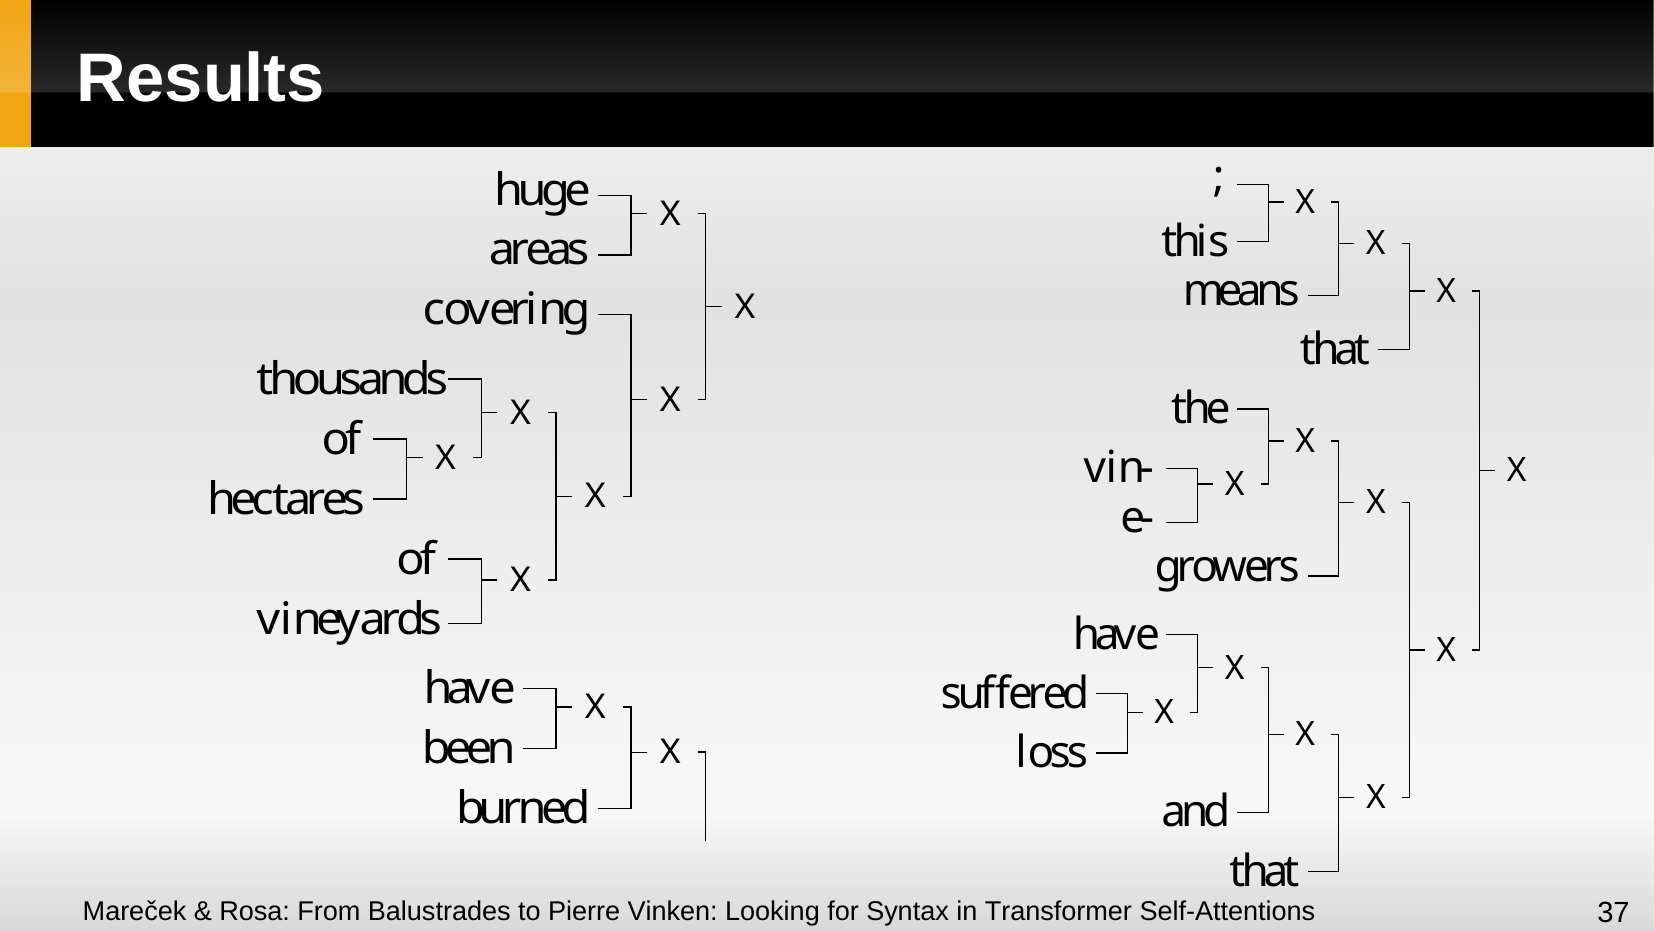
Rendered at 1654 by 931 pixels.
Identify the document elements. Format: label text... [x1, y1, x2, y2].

title Results [76, 0, 1625, 156]
picture [0, 0, 1654, 931]
